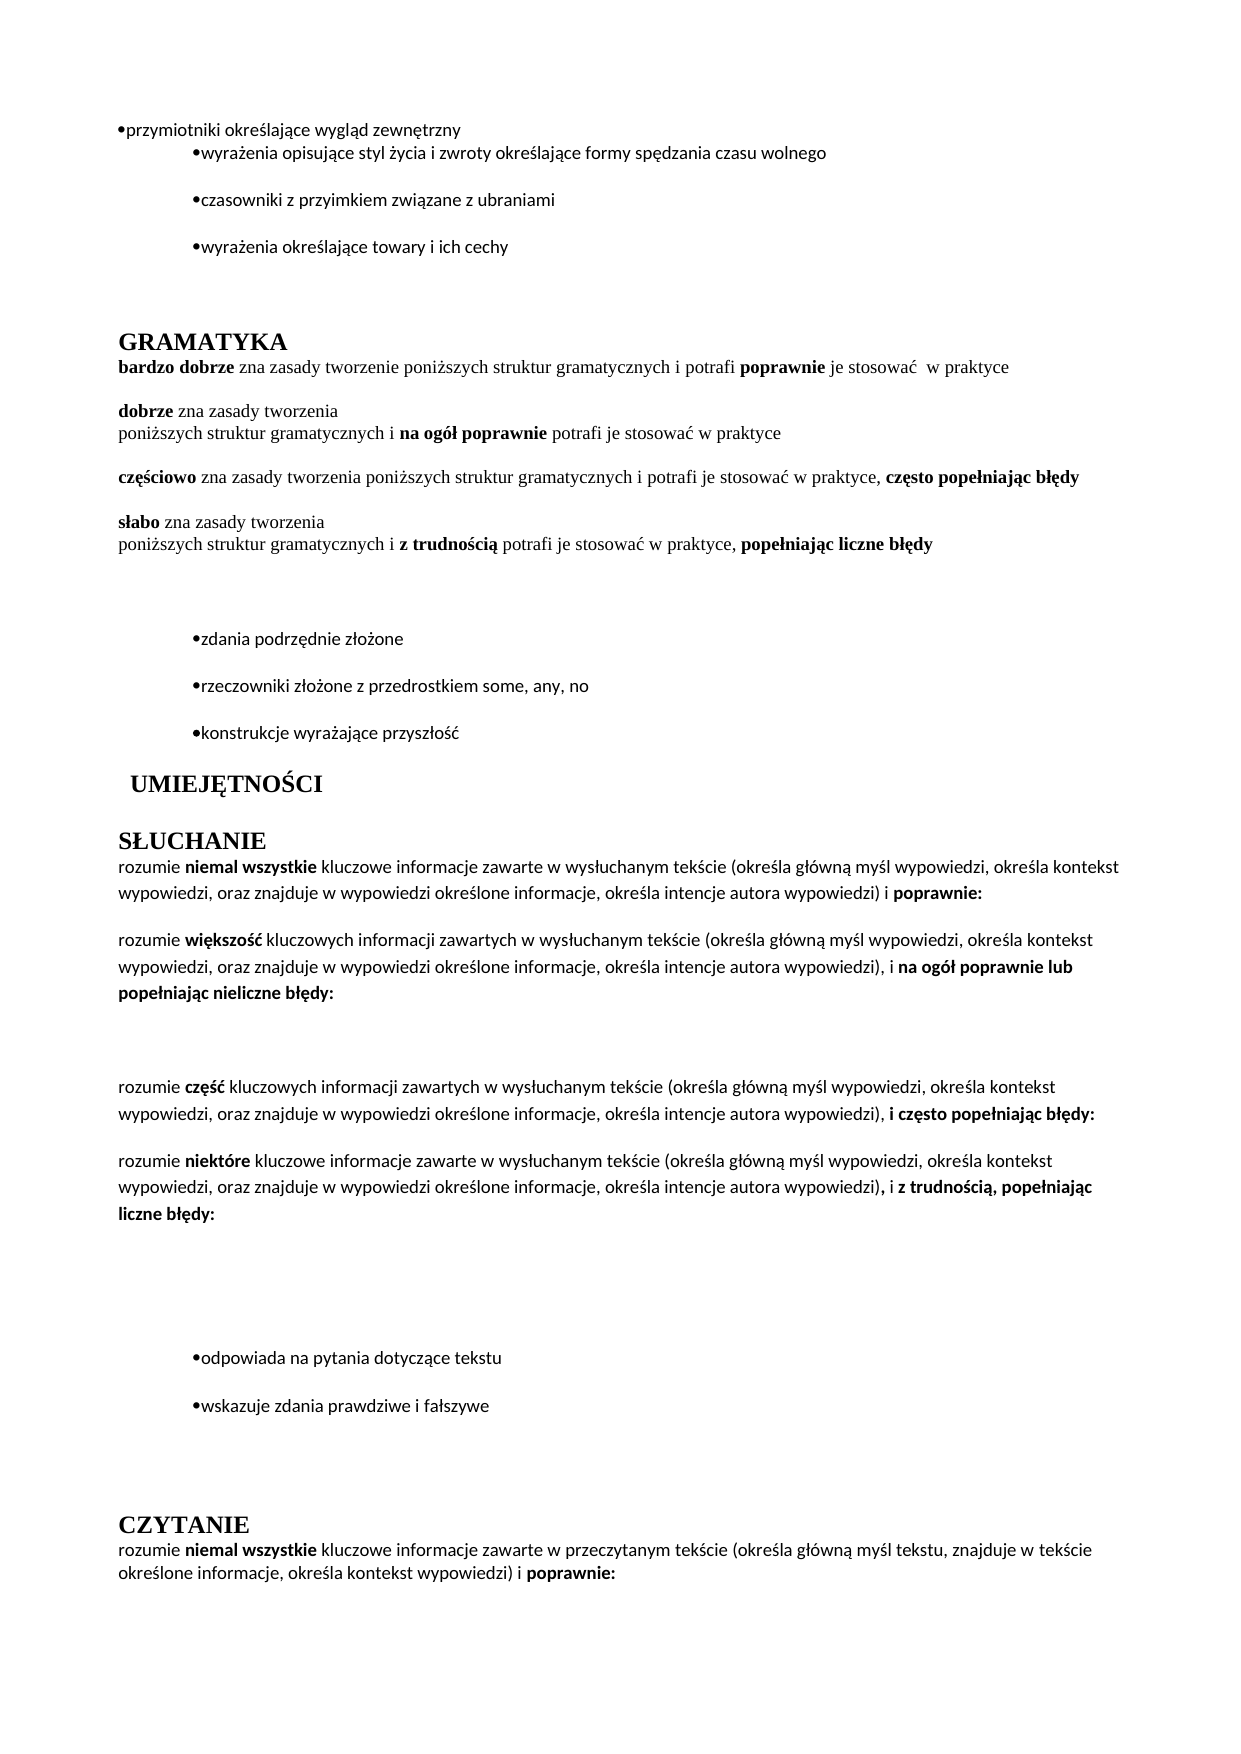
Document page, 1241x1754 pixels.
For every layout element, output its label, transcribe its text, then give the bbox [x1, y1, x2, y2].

text słabo zna zasady tworzenia [118, 511, 1122, 532]
text dobrze zna zasady tworzenia [118, 400, 1122, 422]
list odpowiada na pytania dotyczące tekstu [193, 1347, 1122, 1369]
list zdania podrzędnie złożone [193, 627, 1122, 650]
text CZYTANIE [118, 1510, 1122, 1538]
text rozumie niemal wszystkie kluczowe informacje zawarte w przeczytanym tekście (określa główną myśl tekstu, znajduje w tekście określone informacje, określa kontekst wypowiedzi) i poprawnie: [118, 1538, 1122, 1584]
list rozumie niemal wszystkie kluczowe informacje zawarte w wysłuchanym tekście (określa główną myśl wypowiedzi, określa kontekst wypowiedzi, oraz znajduje w wypowiedzi określone informacje, określa intencje autora wypowiedzi) i poprawnie: [118, 855, 1122, 904]
list czasowniki z przyimkiem związane z ubraniami [193, 188, 1122, 211]
list przymiotniki określające wygląd zewnętrzny [118, 118, 1122, 141]
text poniższych struktur gramatycznych i na ogół poprawnie potrafi je stosować w praktyce [118, 422, 1122, 443]
list rozumie większość kluczowych informacji zawartych w wysłuchanym tekście (określa główną myśl wypowiedzi, określa kontekst wypowiedzi, oraz znajduje w wypowiedzi określone informacje, określa intencje autora wypowiedzi), i na ogół poprawnie lub popełniając nieliczne błędy: [118, 928, 1122, 1004]
list wskazuje zdania prawdziwe i fałszywe [193, 1394, 1122, 1417]
list rozumie niektóre kluczowe informacje zawarte w wysłuchanym tekście (określa główną myśl wypowiedzi, określa kontekst wypowiedzi, oraz znajduje w wypowiedzi określone informacje, określa intencje autora wypowiedzi), i z trudnością, popełniając liczne błędy: [118, 1149, 1122, 1225]
list wyrażenia opisujące styl życia i zwroty określające formy spędzania czasu wolnego [193, 141, 1122, 164]
text GRAMATYKA [118, 327, 1122, 356]
text bardzo dobrze zna zasady tworzenie poniższych struktur gramatycznych i potrafi poprawnie je stosować w praktyce [118, 356, 1122, 377]
text poniższych struktur gramatycznych i z trudnością potrafi je stosować w praktyce, popełniając liczne błędy [118, 532, 1122, 554]
text UMIEJĘTNOŚCI [130, 769, 1110, 797]
text częściowo zna zasady tworzenia poniższych struktur gramatycznych i potrafi je stosować w praktyce, często popełniając błędy [118, 466, 1122, 488]
text SŁUCHANIE [118, 826, 1122, 855]
list rozumie część kluczowych informacji zawartych w wysłuchanym tekście (określa główną myśl wypowiedzi, określa kontekst wypowiedzi, oraz znajduje w wypowiedzi określone informacje, określa intencje autora wypowiedzi), i często popełniając błędy: [118, 1076, 1122, 1125]
list rzeczowniki złożone z przedrostkiem some, any, no [193, 674, 1122, 697]
list konstrukcje wyrażające przyszłość [193, 722, 1122, 744]
list wyrażenia określające towary i ich cechy [193, 235, 1122, 258]
